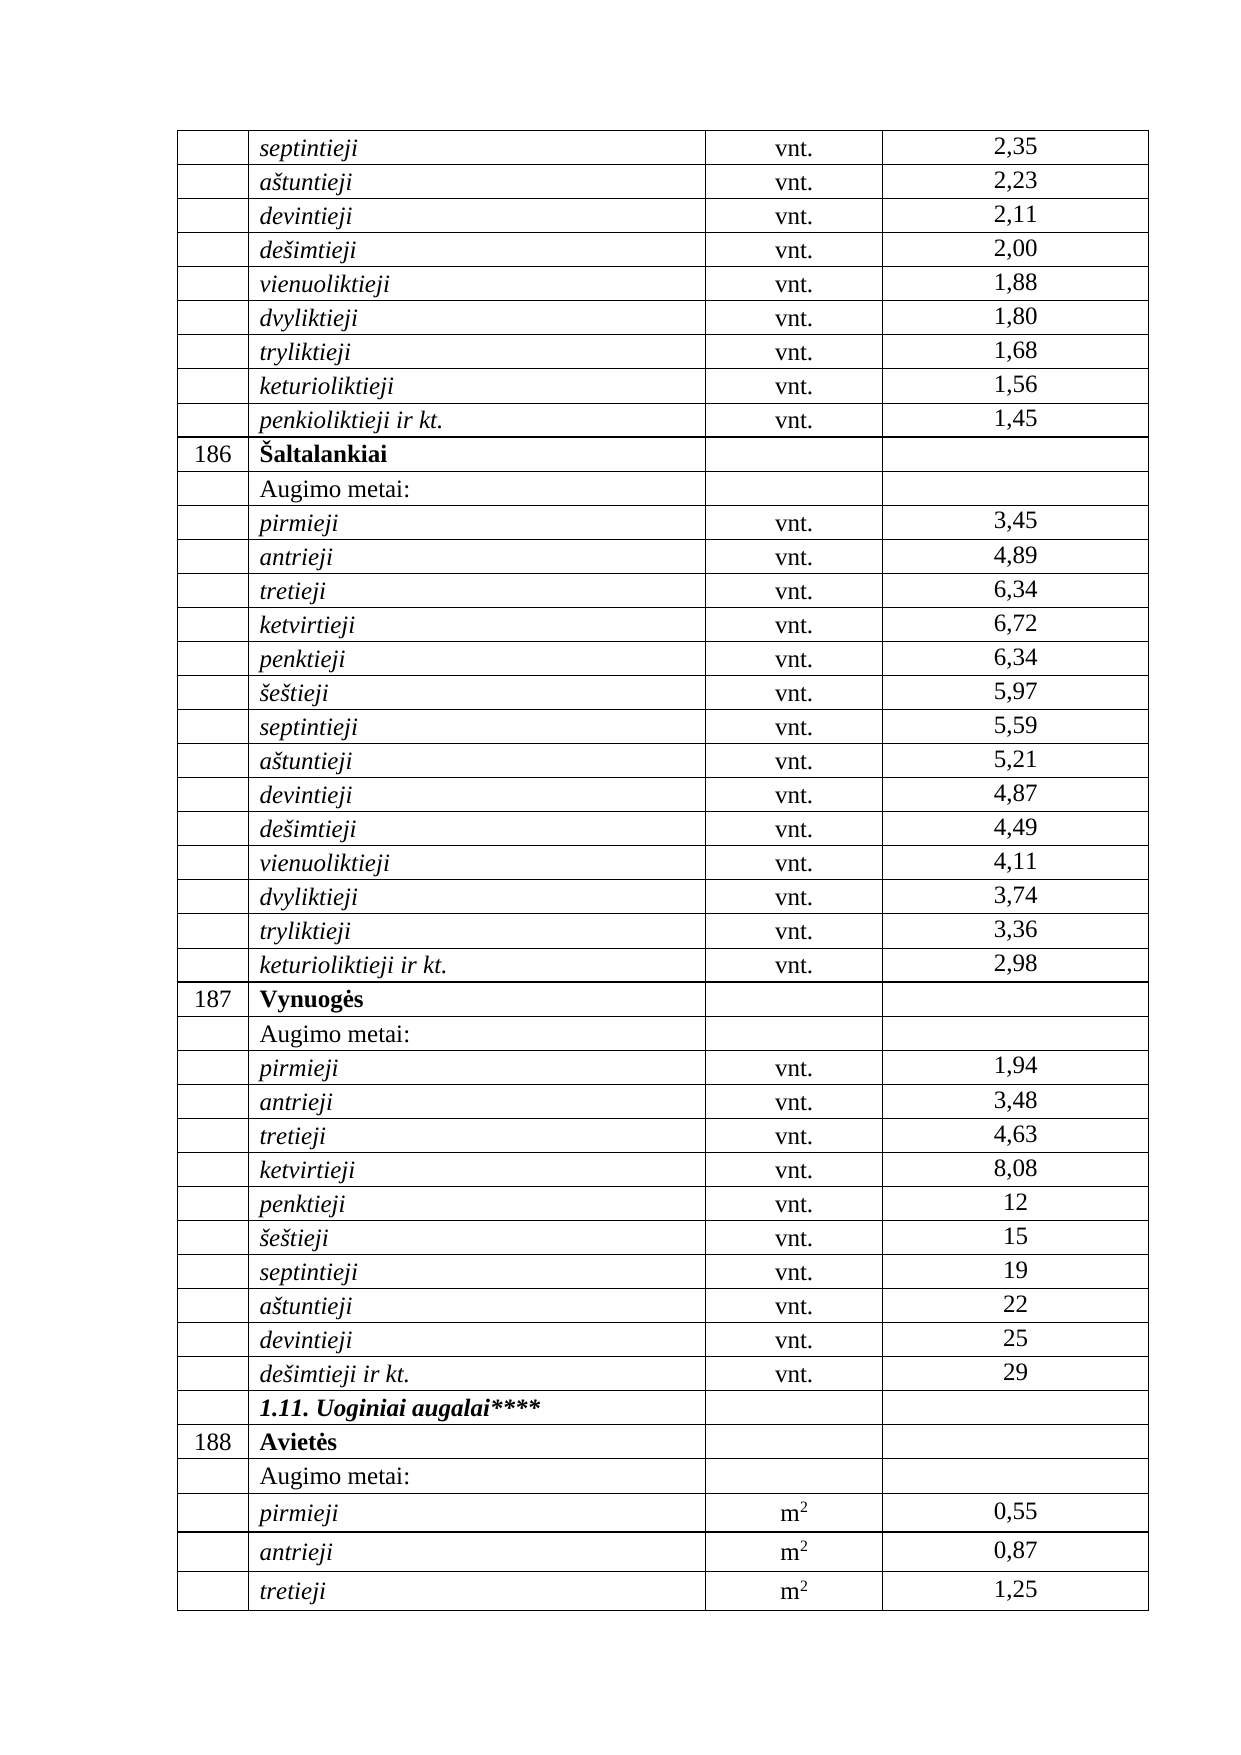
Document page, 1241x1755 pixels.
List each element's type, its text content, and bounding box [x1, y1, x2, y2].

table_cell vnt. [706, 778, 882, 811]
table_cell 1,88 [883, 267, 1148, 300]
table_cell [178, 335, 248, 368]
table_cell 1,56 [883, 369, 1148, 402]
table_cell vnt. [706, 1119, 882, 1152]
table_cell vnt. [706, 676, 882, 709]
table_cell vnt. [706, 1357, 882, 1390]
table_cell [178, 1153, 248, 1186]
table_cell vnt. [706, 233, 882, 266]
table_cell aštuntieji [249, 165, 705, 198]
table_cell [178, 880, 248, 913]
table_cell pirmieji [249, 1494, 705, 1531]
table_cell 19 [883, 1255, 1148, 1288]
table_cell [706, 1391, 882, 1424]
table_cell [178, 131, 248, 164]
table_cell [706, 438, 882, 471]
table_cell [706, 1459, 882, 1492]
table_cell [883, 472, 1148, 504]
table_cell vnt. [706, 812, 882, 845]
table_cell 3,45 [883, 506, 1148, 539]
table_cell septintieji [249, 131, 705, 164]
table_cell [883, 438, 1148, 471]
table_cell vnt. [706, 846, 882, 879]
table_cell vnt. [706, 642, 882, 675]
table_cell šeštieji [249, 1221, 705, 1254]
table_cell [883, 1425, 1148, 1458]
table_cell pirmieji [249, 506, 705, 539]
table_cell 0,55 [883, 1494, 1148, 1531]
table_cell vnt. [706, 404, 882, 436]
table_cell vnt. [706, 267, 882, 300]
table_cell [178, 710, 248, 743]
table_cell vnt. [706, 131, 882, 164]
table_cell [178, 1391, 248, 1424]
table_cell ketvirtieji [249, 608, 705, 641]
table_cell septintieji [249, 710, 705, 743]
table_cell 29 [883, 1357, 1148, 1390]
table_cell 4,87 [883, 778, 1148, 811]
table_cell [178, 199, 248, 232]
table_cell vnt. [706, 1085, 882, 1118]
table_cell 4,11 [883, 846, 1148, 879]
table_cell vnt. [706, 608, 882, 641]
table_cell [178, 1085, 248, 1118]
table_cell vnt. [706, 914, 882, 947]
table_cell 25 [883, 1323, 1148, 1356]
table_cell [178, 608, 248, 641]
table_cell aštuntieji [249, 1289, 705, 1322]
table_cell devintieji [249, 199, 705, 232]
table_cell penkioliktieji ir kt. [249, 404, 705, 436]
table_cell Avietės [249, 1425, 705, 1458]
table_cell vnt. [706, 1221, 882, 1254]
table_cell [178, 846, 248, 879]
table_cell [178, 165, 248, 198]
table_cell [706, 472, 882, 504]
table_cell 186 [178, 438, 248, 471]
table_cell vnt. [706, 335, 882, 368]
table_cell [178, 1187, 248, 1220]
table_cell 2,11 [883, 199, 1148, 232]
table_cell keturioliktieji ir kt. [249, 949, 705, 981]
table_cell 0,87 [883, 1533, 1148, 1571]
table_cell šeštieji [249, 676, 705, 709]
table_cell [178, 574, 248, 607]
table_cell [178, 914, 248, 947]
table_cell [178, 267, 248, 300]
table_cell vnt. [706, 949, 882, 981]
table_cell vnt. [706, 165, 882, 198]
table_cell [178, 1323, 248, 1356]
table_cell [706, 983, 882, 1016]
table_cell [178, 778, 248, 811]
table_cell [178, 301, 248, 334]
table_cell 5,21 [883, 744, 1148, 777]
table_cell penktieji [249, 1187, 705, 1220]
table_cell vnt. [706, 199, 882, 232]
table_cell [883, 1017, 1148, 1049]
table_cell vnt. [706, 744, 882, 777]
table_cell [178, 1221, 248, 1254]
table_cell devintieji [249, 778, 705, 811]
table_cell 1,68 [883, 335, 1148, 368]
table_cell dešimtieji [249, 812, 705, 845]
table_cell [178, 1459, 248, 1492]
table_cell [178, 369, 248, 402]
table_cell septintieji [249, 1255, 705, 1288]
table_cell [178, 506, 248, 539]
table_cell 1,94 [883, 1051, 1148, 1084]
table_cell [178, 1533, 248, 1571]
table_cell [883, 983, 1148, 1016]
table_cell 2,35 [883, 131, 1148, 164]
table_cell vnt. [706, 1255, 882, 1288]
table_cell antrieji [249, 540, 705, 573]
table_cell dvyliktieji [249, 301, 705, 334]
table_cell [178, 1357, 248, 1390]
table_cell tretieji [249, 1572, 705, 1609]
table_cell vienuoliktieji [249, 846, 705, 879]
table_cell ketvirtieji [249, 1153, 705, 1186]
table_cell [178, 404, 248, 436]
table_cell Augimo metai: [249, 1459, 705, 1492]
table_cell 4,89 [883, 540, 1148, 573]
table_cell [178, 472, 248, 504]
table_cell 3,36 [883, 914, 1148, 947]
table_cell 3,48 [883, 1085, 1148, 1118]
table_cell 2,23 [883, 165, 1148, 198]
table_cell aštuntieji [249, 744, 705, 777]
table_cell [178, 812, 248, 845]
table_cell [178, 1051, 248, 1084]
table_cell tryliktieji [249, 335, 705, 368]
table_cell [178, 1289, 248, 1322]
table_cell antrieji [249, 1085, 705, 1118]
table_cell vnt. [706, 710, 882, 743]
table_cell [178, 676, 248, 709]
table_cell vnt. [706, 1323, 882, 1356]
table_cell 6,34 [883, 642, 1148, 675]
table_cell dešimtieji ir kt. [249, 1357, 705, 1390]
table_cell [178, 1017, 248, 1049]
table_cell Augimo metai: [249, 1017, 705, 1049]
table_cell m2 [706, 1494, 882, 1531]
table_cell [178, 744, 248, 777]
table_cell 15 [883, 1221, 1148, 1254]
table_cell vnt. [706, 1289, 882, 1322]
table_cell 12 [883, 1187, 1148, 1220]
table_cell vnt. [706, 301, 882, 334]
table_cell [883, 1391, 1148, 1424]
table_cell 8,08 [883, 1153, 1148, 1186]
table_cell tretieji [249, 1119, 705, 1152]
table_cell [178, 949, 248, 981]
table_cell 2,00 [883, 233, 1148, 266]
table_cell vnt. [706, 1153, 882, 1186]
table_cell 5,97 [883, 676, 1148, 709]
table_cell keturioliktieji [249, 369, 705, 402]
table_cell devintieji [249, 1323, 705, 1356]
table_cell 22 [883, 1289, 1148, 1322]
table_cell Vynuogės [249, 983, 705, 1016]
table_cell vnt. [706, 1187, 882, 1220]
table_cell [178, 642, 248, 675]
table_cell [706, 1017, 882, 1049]
table_cell [178, 1119, 248, 1152]
table_cell 4,49 [883, 812, 1148, 845]
table_cell 1,45 [883, 404, 1148, 436]
table_cell Augimo metai: [249, 472, 705, 504]
table_cell 6,34 [883, 574, 1148, 607]
table_cell 4,63 [883, 1119, 1148, 1152]
table_cell [178, 1572, 248, 1609]
table_cell 1,25 [883, 1572, 1148, 1609]
table_cell vnt. [706, 369, 882, 402]
table_cell 1,80 [883, 301, 1148, 334]
table_cell [178, 1494, 248, 1531]
table_cell tretieji [249, 574, 705, 607]
table_cell 5,59 [883, 710, 1148, 743]
table_cell [706, 1425, 882, 1458]
table_cell [178, 233, 248, 266]
table_cell dvyliktieji [249, 880, 705, 913]
table_cell m2 [706, 1533, 882, 1571]
table_cell vnt. [706, 1051, 882, 1084]
table_cell tryliktieji [249, 914, 705, 947]
table_cell 2,98 [883, 949, 1148, 981]
table_cell 188 [178, 1425, 248, 1458]
table_cell vienuoliktieji [249, 267, 705, 300]
table_cell vnt. [706, 574, 882, 607]
table_cell 1.11. Uoginiai augalai**** [249, 1391, 705, 1424]
table_cell vnt. [706, 540, 882, 573]
table_cell [883, 1459, 1148, 1492]
table_cell 6,72 [883, 608, 1148, 641]
table_cell Šaltalankiai [249, 438, 705, 471]
table_cell m2 [706, 1572, 882, 1609]
table_cell pirmieji [249, 1051, 705, 1084]
table_cell [178, 1255, 248, 1288]
table_cell 3,74 [883, 880, 1148, 913]
table_cell antrieji [249, 1533, 705, 1571]
table_cell vnt. [706, 506, 882, 539]
table_cell vnt. [706, 880, 882, 913]
table_cell [178, 540, 248, 573]
table_cell 187 [178, 983, 248, 1016]
table_cell dešimtieji [249, 233, 705, 266]
table_cell penktieji [249, 642, 705, 675]
